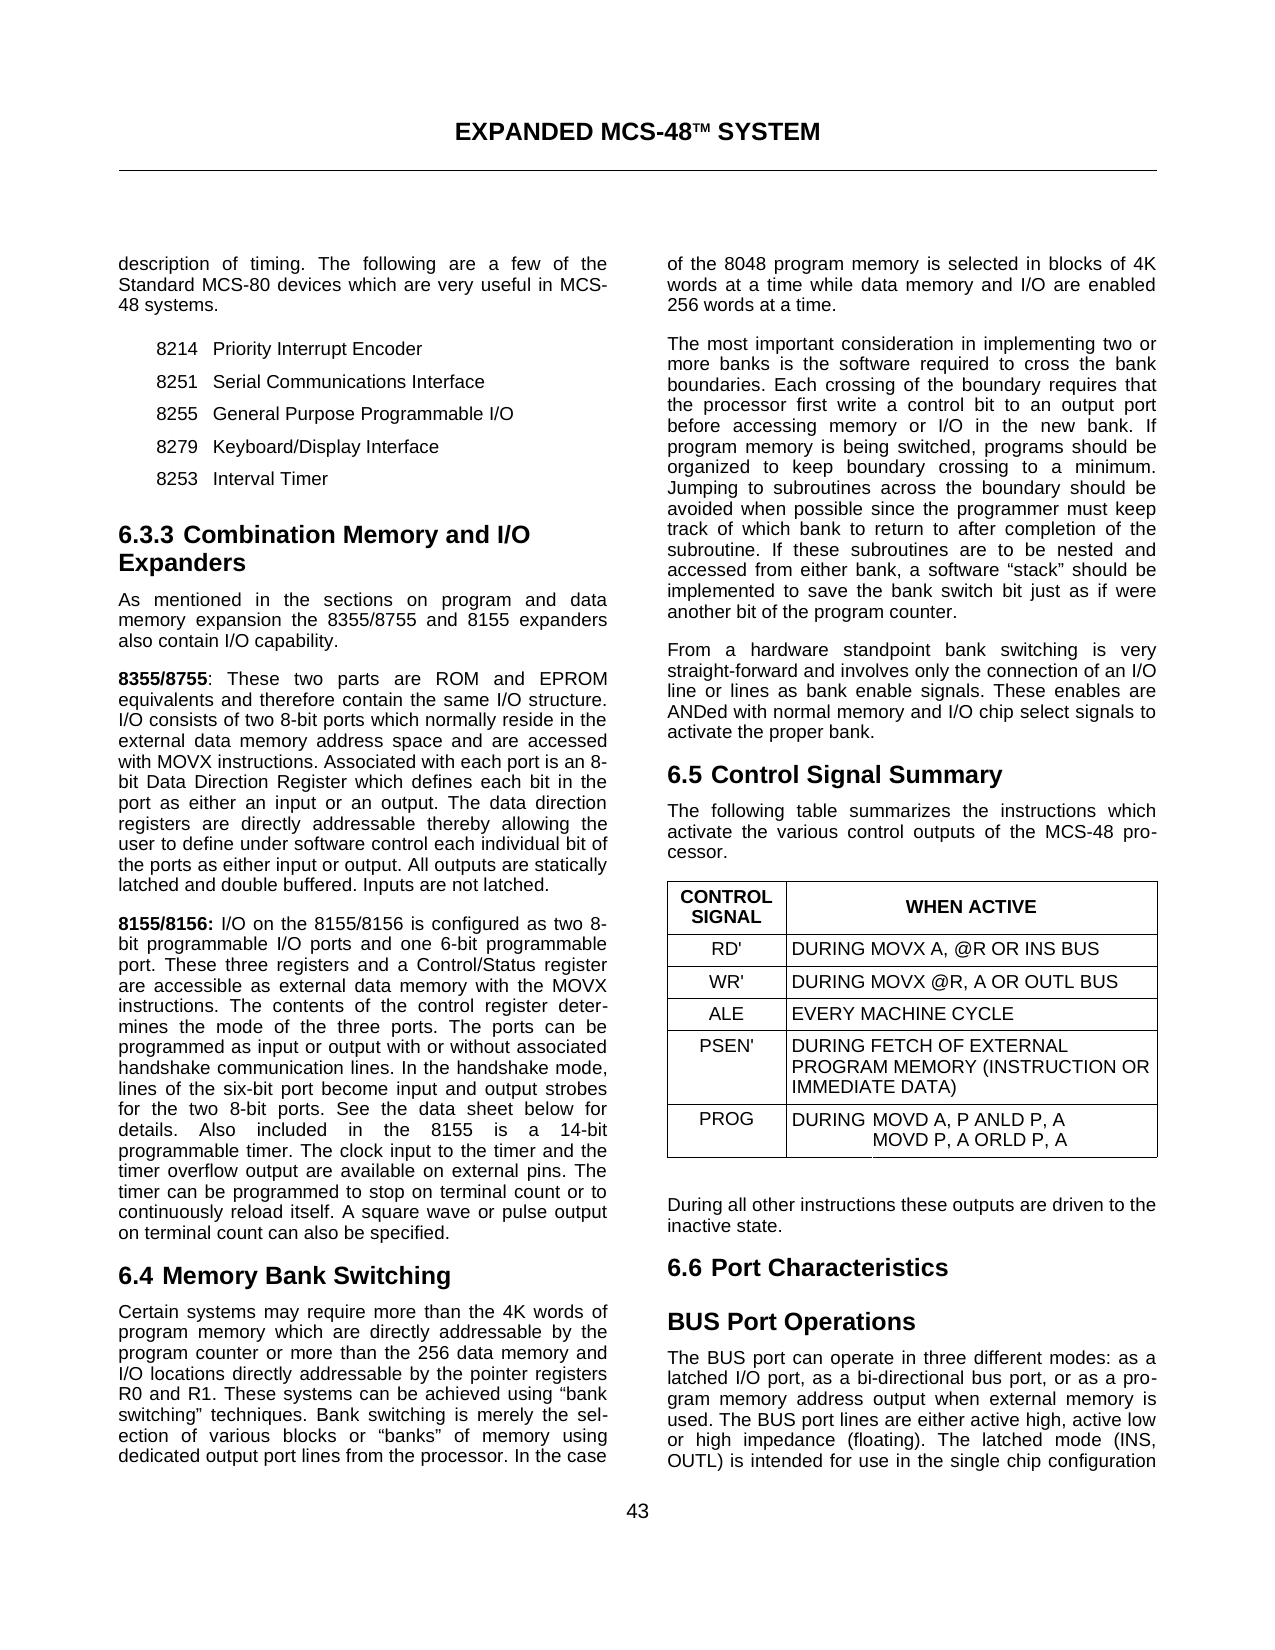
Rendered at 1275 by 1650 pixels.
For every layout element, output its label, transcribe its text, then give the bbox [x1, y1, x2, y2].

table_cell 8253 [150, 464, 207, 496]
text During all other instructions these outputs are driven to the inactive state. [667, 1195, 1157, 1236]
text of the 8048 program memory is selected in blocks of 4K words at a time while data memory and I/O are enabled 256 words at a time. [667, 254, 1157, 316]
subtitle Port Characteristics [667, 1254, 1157, 1282]
table_cell DURING FETCH OF EXTERNAL PROGRAM MEMORY (INSTRUCTION OR IMMEDIATE DATA) [787, 1031, 1157, 1104]
table_cell General Purpose Programmable I/O [207, 399, 531, 431]
table_cell Interval Timer [207, 464, 531, 496]
table_cell Keyboard/Display Interface [207, 431, 531, 463]
table_header WHEN ACTIVE [787, 882, 1157, 934]
table_cell WR' [668, 967, 786, 998]
table_cell PSEN' [668, 1031, 786, 1104]
text The following table summarizes the instructions which activate the various control outputs of the MCS-48 pro­cessor. [667, 801, 1157, 863]
text 8355/8755: These two parts are ROM and EPROM equivalents and therefore contain the same I/O structure. I/O consists of two 8-bit ports which normally reside in the external data memory address space and are accessed with MOVX instructions. Associated with each port is an 8-bit Data Direction Register which defines each bit in the port as either an input or an output. The data direction registers are directly addressable thereby allowing the user to define under software control each individual bit of the ports as either input or output. All outputs are statically latched and double buffered. Inputs are not latched. [118, 669, 608, 896]
table_cell DURING MOVX A, @R OR INS BUS [787, 935, 1157, 966]
text The most important consideration in implementing two or more banks is the software required to cross the bank boundaries. Each crossing of the boundary requires that the processor first write a control bit to an output port before accessing memory or I/O in the new bank. If program memory is being switched, programs should be organized to keep boundary crossing to a minimum. Jumping to subroutines across the boundary should be avoided when possible since the programmer must keep track of which bank to return to after completion of the subroutine. If these subroutines are to be nested and accessed from either bank, a software “stack” should be implemented to save the bank switch bit just as if were another bit of the program counter. [667, 333, 1157, 622]
text 8155/8156: I/O on the 8155/8156 is configured as two 8-bit programmable I/O ports and one 6-bit programmable port. These three registers and a Control/Status register are accessible as external data memory with the MOVX instructions. The contents of the control register deter­mines the mode of the three ports. The ports can be programmed as input or output with or without associated handshake communication lines. In the handshake mode, lines of the six-bit port become input and output strobes for the two 8-bit ports. See the data sheet below for details. Also included in the 8155 is a 14-bit programmable timer. The clock input to the timer and the timer overflow output are available on external pins. The timer can be programmed to stop on terminal count or to continuously reload itself. A square wave or pulse output on terminal count can also be specified. [118, 914, 608, 1244]
table_header CONTROL SIGNAL [668, 882, 786, 934]
text From a hardware standpoint bank switching is very straight-forward and involves only the connection of an I/O line or lines as bank enable signals. These enables are ANDed with normal memory and I/O chip select signals to activate the proper bank. [667, 640, 1157, 743]
table_header Priority Interrupt Encoder [207, 334, 531, 366]
subtitle Combination Memory and I/O Expanders [118, 521, 608, 577]
subtitle Memory Bank Switching [118, 1261, 608, 1289]
table_cell RD' [668, 935, 786, 966]
table_cell MOVD A, P ANLD P, A MOVD P, A ORLD P, A [873, 1105, 1157, 1157]
table_cell 8255 [150, 399, 207, 431]
table_cell PROG [668, 1105, 786, 1157]
table_cell 8279 [150, 431, 207, 463]
table_cell ALE [668, 999, 786, 1030]
text As mentioned in the sections on program and data memory expansion the 8355/8755 and 8155 expanders also contain I/O capability. [118, 589, 608, 651]
table_cell Serial Communications Interface [207, 366, 531, 398]
subtitle BUS Port Operations [667, 1307, 1157, 1335]
text The BUS port can operate in three different modes: as a latched I/O port, as a bi-directional bus port, or as a pro­gram memory address output when external memory is used. The BUS port lines are either active high, active low or high impedance (floating). The latched mode (INS, OUTL) is intended for use in the single chip configuration [667, 1348, 1157, 1471]
subtitle Control Signal Summary [667, 761, 1157, 789]
table_cell DURING MOVX @R, A OR OUTL BUS [787, 967, 1157, 998]
text Certain systems may require more than the 4K words of program memory which are directly addressable by the program counter or more than the 256 data memory and I/O locations directly addressable by the pointer registers R0 and R1. These systems can be achieved using “bank switching” techniques. Bank switching is merely the sel­ection of various blocks or “banks” of memory using dedicated output port lines from the processor. In the case [118, 1302, 608, 1467]
table_cell DURING [787, 1105, 872, 1157]
text description of timing. The following are a few of the Standard MCS-80 devices which are very useful in MCS-48 systems. [118, 254, 608, 316]
table_cell EVERY MACHINE CYCLE [787, 999, 1157, 1030]
table_header 8214 [150, 334, 207, 366]
table_cell 8251 [150, 366, 207, 398]
